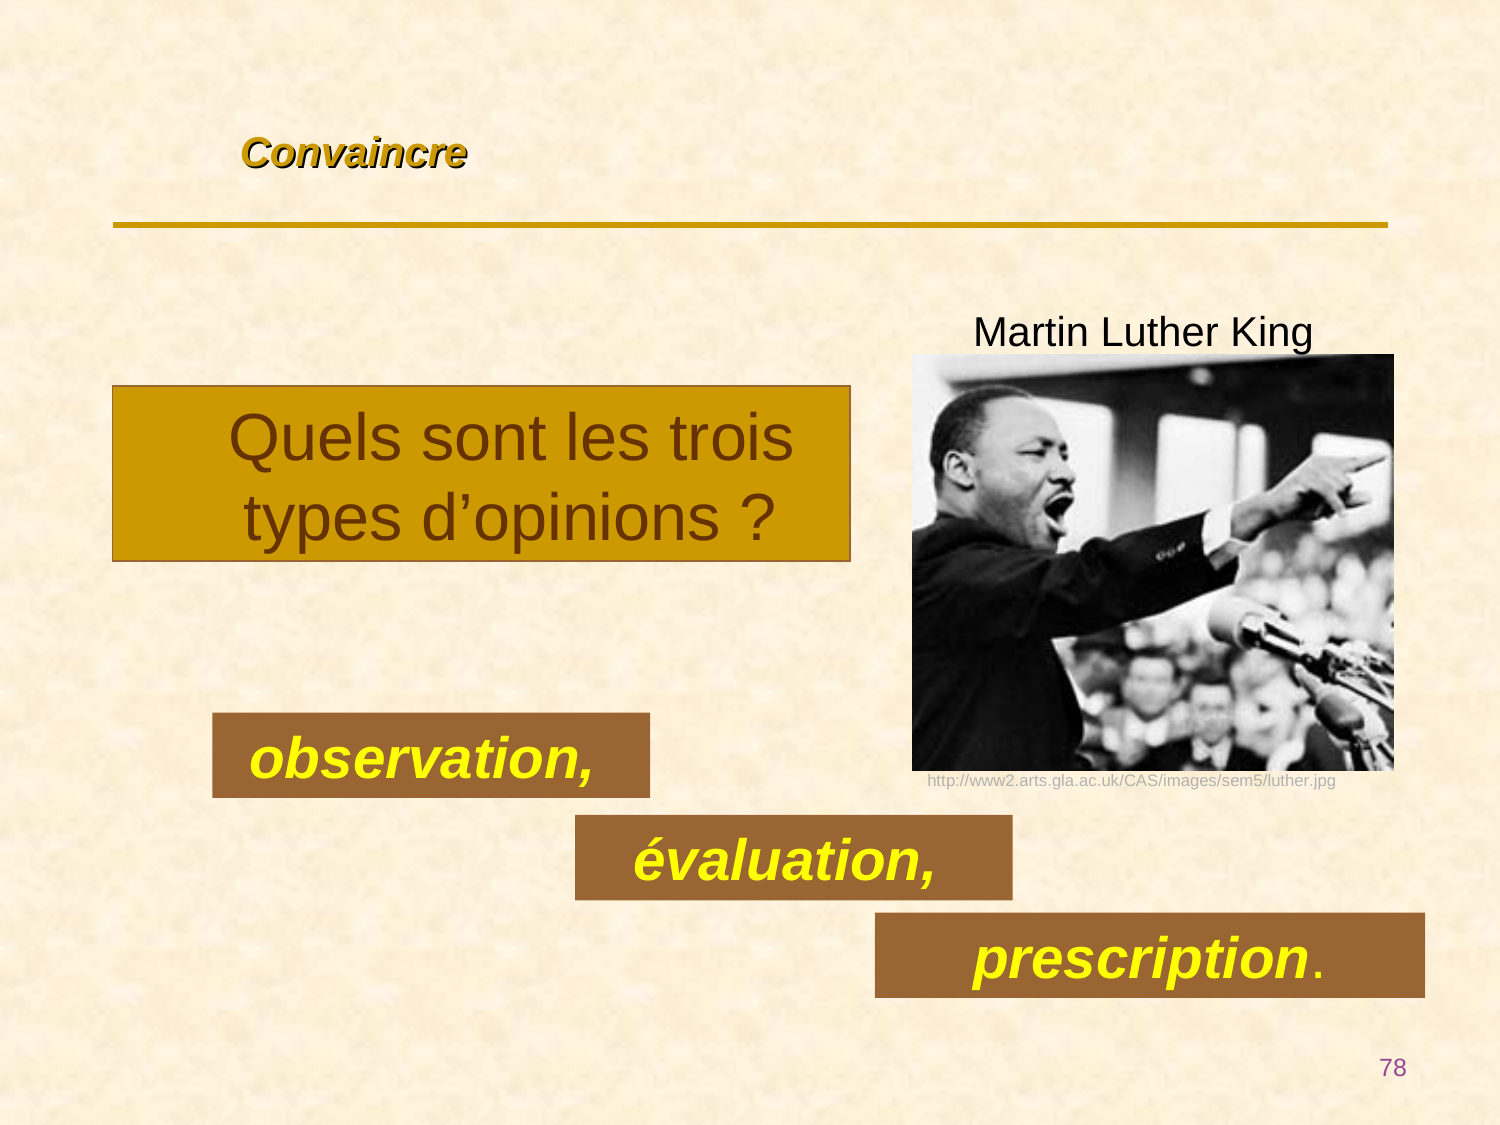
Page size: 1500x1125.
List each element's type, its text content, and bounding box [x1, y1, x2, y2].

text_box prescription. [874, 912, 1426, 998]
text_box évaluation, [575, 814, 1013, 901]
text_box Martin Luther King [924, 297, 1363, 363]
text_box observation, [212, 712, 651, 798]
text_box Convaincre [225, 116, 483, 183]
picture [0, 0, 1500, 1125]
text_box Quels sont les trois types d’opinions ? [112, 385, 851, 562]
text_box http://www2.arts.gla.ac.uk/CAS/images/sem5/luther.jpg [912, 771, 1388, 798]
